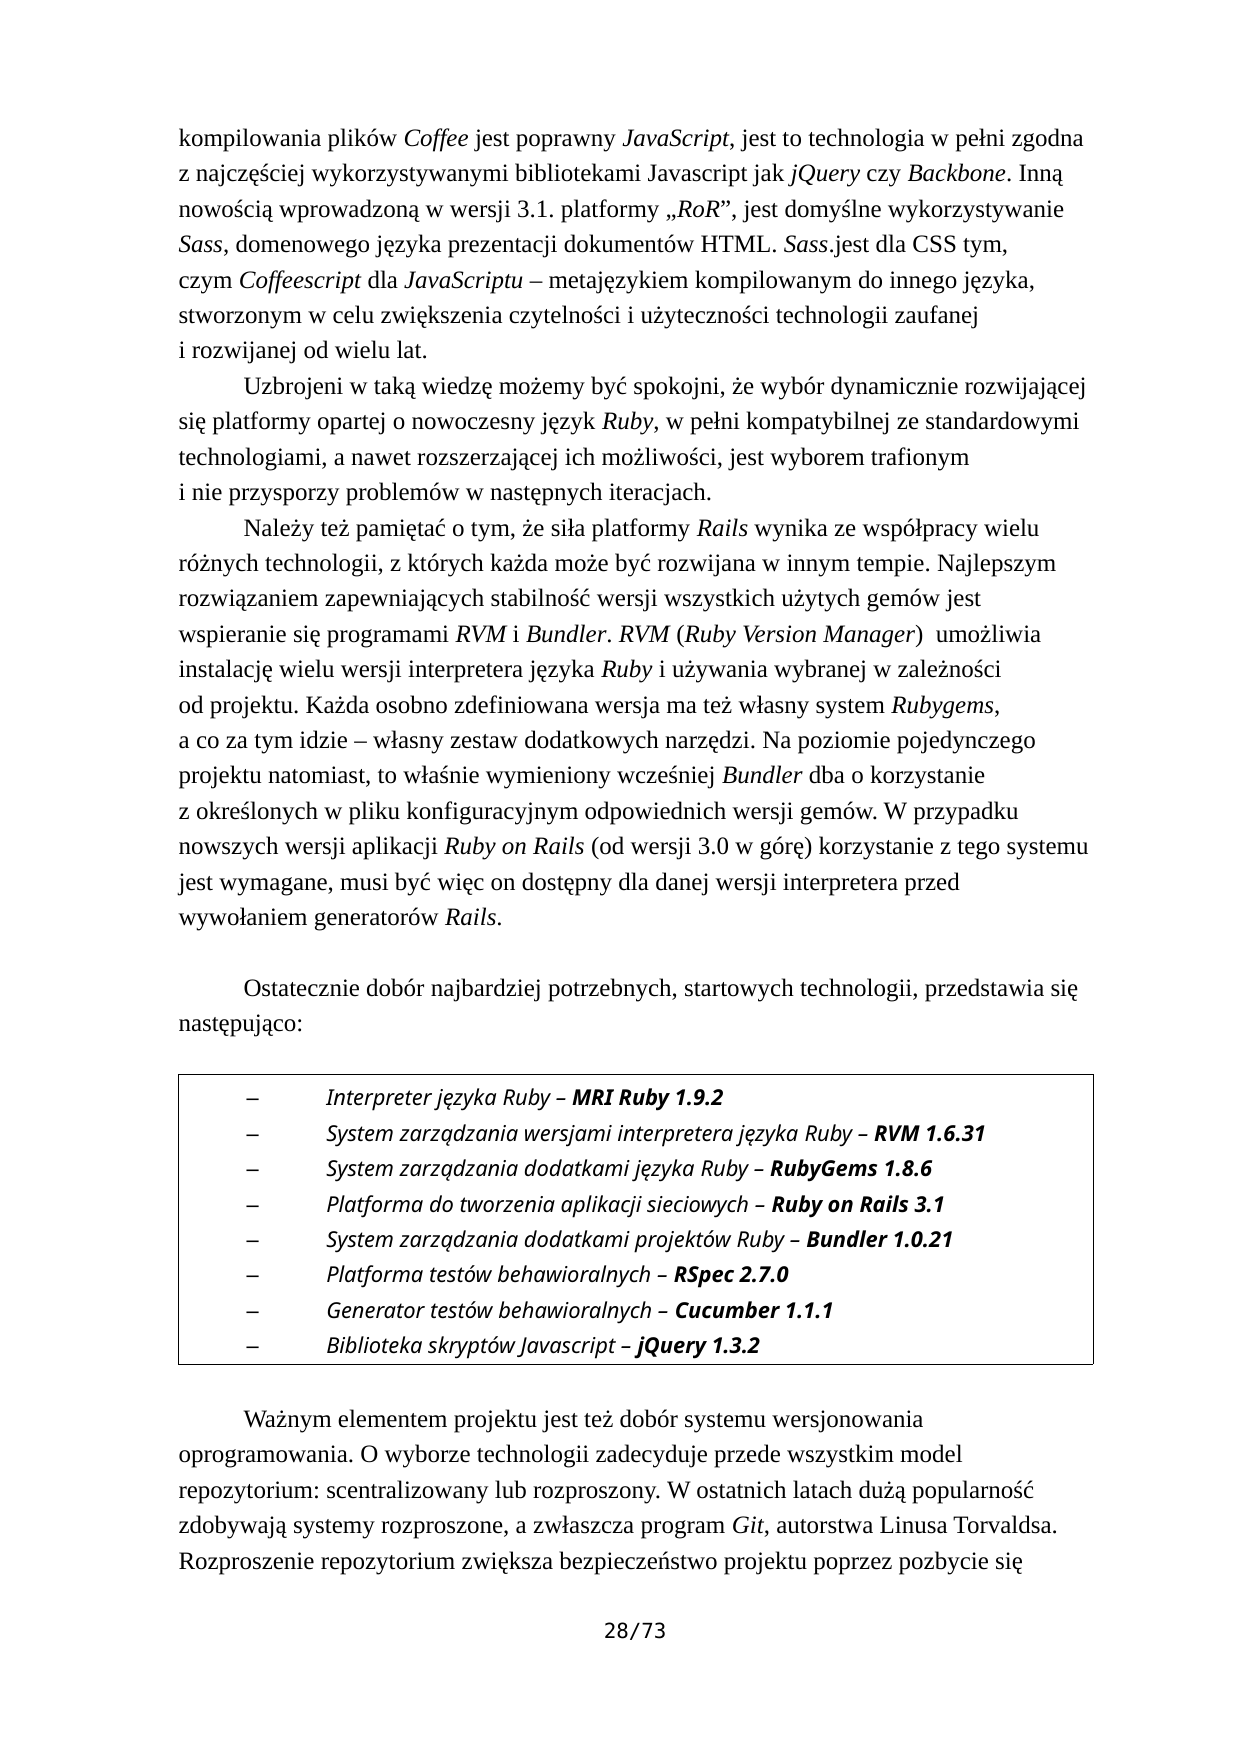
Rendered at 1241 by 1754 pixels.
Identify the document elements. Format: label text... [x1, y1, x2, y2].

list Biblioteka skryptów Javascript – jQuery 1.3.2 [179, 1322, 1093, 1364]
list Platforma testów behawioralnych – RSpec 2.7.0 [179, 1251, 1093, 1287]
list Generator testów behawioralnych – Cucumber 1.1.1 [179, 1287, 1093, 1322]
list System zarządzania wersjami interpretera języka Ruby – RVM 1.6.31 [179, 1110, 1093, 1145]
text kompilowania plików Coffee jest poprawny JavaScript, jest to technologia w pełni zgodna z najczęściej wykorzystywanymi bibliotekami Javascript jak jQuery czy Backbone. Inną nowością wprowadzoną w wersji 3.1. platformy „RoR”, jest domyślne wykorzystywanie Sass, domenowego języka prezentacji dokumentów HTML. Sass.jest dla CSS tym, czym Coffeescript dla JavaScriptu – metajęzykiem kompilowanym do innego języka, stworzonym w celu zwiększenia czytelności i użyteczności technologii zaufanej i rozwijanej od wielu lat. [178, 118, 1093, 366]
text Uzbrojeni w taką wiedzę możemy być spokojni, że wybór dynamicznie rozwijającej się platformy opartej o nowoczesny język Ruby, w pełni kompatybilnej ze standardowymi technologiami, a nawet rozszerzającej ich możliwości, jest wyborem trafionym i nie przysporzy problemów w następnych iteracjach. [178, 366, 1093, 508]
text Ważnym elementem projektu jest też dobór systemu wersjonowania oprogramowania. O wyborze technologii zadecyduje przede wszystkim model repozytorium: scentralizowany lub rozproszony. W ostatnich latach dużą popularność zdobywają systemy rozproszone, a zwłaszcza program Git, autorstwa Linusa Torvaldsa. Rozproszenie repozytorium zwiększa bezpieczeństwo projektu poprzez pozbycie się [178, 1399, 1093, 1576]
list System zarządzania dodatkami języka Ruby – RubyGems 1.8.6 [179, 1145, 1093, 1181]
text Należy też pamiętać o tym, że siła platformy Rails wynika ze współpracy wielu różnych technologii, z których każda może być rozwijana w innym tempie. Najlepszym rozwiązaniem zapewniających stabilność wersji wszystkich użytych gemów jest wspieranie się programami RVM i Bundler. RVM (Ruby Version Manager) umożliwia instalację wielu wersji interpretera języka Ruby i używania wybranej w zależności od projektu. Każda osobno zdefiniowana wersja ma też własny system Rubygems, a co za tym idzie – własny zestaw dodatkowych narzędzi. Na poziomie pojedynczego projektu natomiast, to właśnie wymieniony wcześniej Bundler dba o korzystanie z określonych w pliku konfiguracyjnym odpowiednich wersji gemów. W przypadku nowszych wersji aplikacji Ruby on Rails (od wersji 3.0 w górę) korzystanie z tego systemu jest wymagane, musi być więc on dostępny dla danej wersji interpretera przed wywołaniem generatorów Rails. [178, 508, 1093, 933]
list Platforma do tworzenia aplikacji sieciowych – Ruby on Rails 3.1 [179, 1181, 1093, 1216]
list Interpreter języka Ruby – MRI Ruby 1.9.2 [179, 1075, 1093, 1110]
list System zarządzania dodatkami projektów Ruby – Bundler 1.0.21 [179, 1216, 1093, 1251]
text Ostatecznie dobór najbardziej potrzebnych, startowych technologii, przedstawia się następująco: [178, 968, 1093, 1039]
